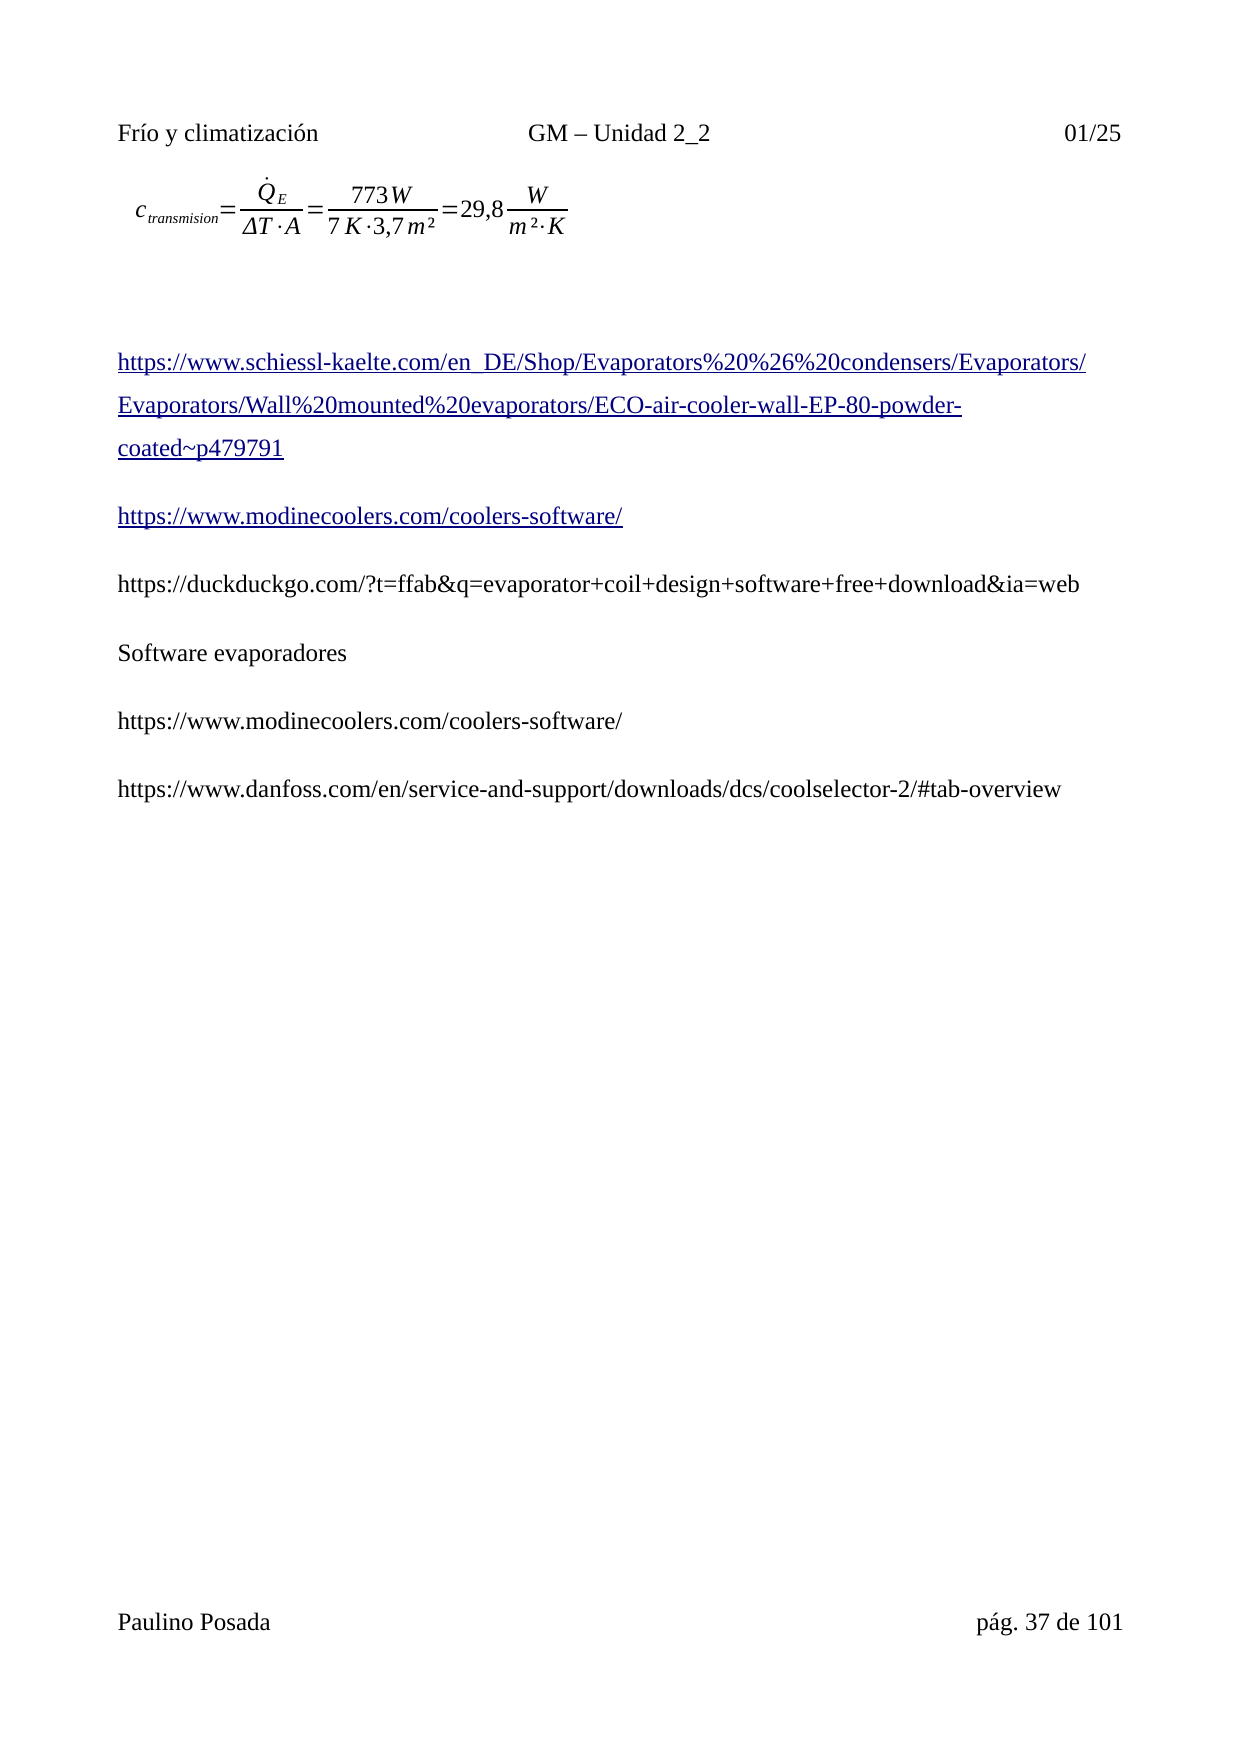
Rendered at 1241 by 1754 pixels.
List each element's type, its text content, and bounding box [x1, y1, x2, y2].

text https://www.danfoss.com/en/service-and-support/downloads/dcs/coolselector-2/#tab-overview [117, 774, 1123, 803]
text Software evaporadores [117, 638, 1123, 666]
text https://www.modinecoolers.com/coolers-software/ [117, 501, 1123, 530]
text https://duckduckgo.com/?t=ffab&q=evaporator+coil+design+software+free+download&ia=web [117, 569, 1123, 598]
text https://www.modinecoolers.com/coolers-software/ [117, 706, 1123, 734]
text https://www.schiessl-kaelte.com/en_DE/Shop/Evaporators%20%26%20condensers/Evaporators/Evaporators/Wall%20mounted%20evaporators/ECO-air-cooler-wall-EP-80-powder-coated~p479791 [117, 347, 1123, 462]
